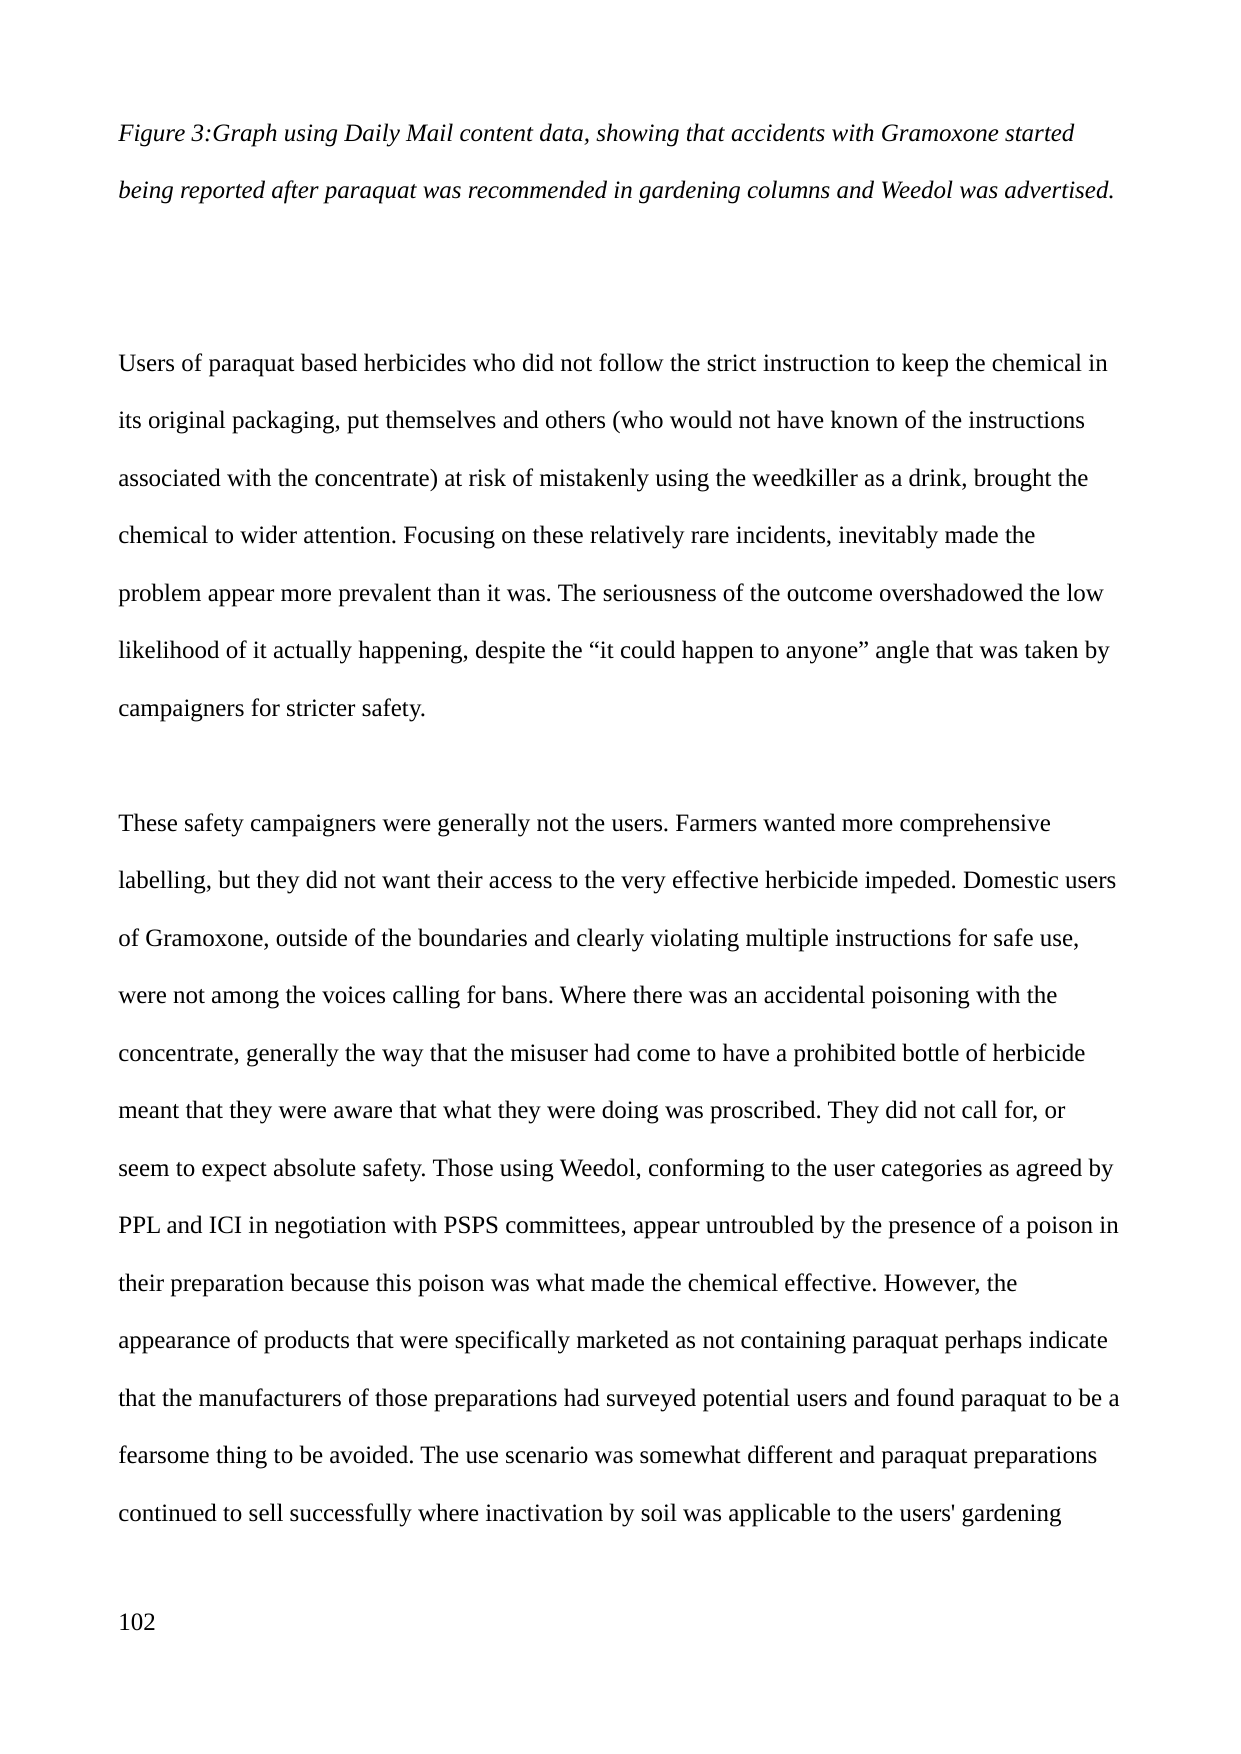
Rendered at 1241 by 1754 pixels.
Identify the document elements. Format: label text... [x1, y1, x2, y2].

text Users of paraquat based herbicides who did not follow the strict instruction to keep the chemical in its original packaging, put themselves and others (who would not have known of the instructions associated with the concentrate) at risk of mistakenly using the weedkiller as a drink, brought the chemical to wider attention. Focusing on these relatively rare incidents, inevitably made the problem appear more prevalent than it was. The seriousness of the outcome overshadowed the low likelihood of it actually happening, despite the “it could happen to anyone” angle that was taken by campaigners for stricter safety. [118, 348, 1122, 722]
text Figure 3:Graph using Daily Mail content data, showing that accidents with Gramoxone started being reported after paraquat was recommended in gardening columns and Weedol was advertised. [118, 118, 1122, 204]
text These safety campaigners were generally not the users. Farmers wanted more comprehensive labelling, but they did not want their access to the very effective herbicide impeded. Domestic users of Gramoxone, outside of the boundaries and clearly violating multiple instructions for safe use, were not among the voices calling for bans. Where there was an accidental poisoning with the concentrate, generally the way that the misuser had come to have a prohibited bottle of herbicide meant that they were aware that what they were doing was proscribed. They did not call for, or seem to expect absolute safety. Those using Weedol, conforming to the user categories as agreed by PPL and ICI in negotiation with PSPS committees, appear untroubled by the presence of a poison in their preparation because this poison was what made the chemical effective. However, the appearance of products that were specifically marketed as not containing paraquat perhaps indicate that the manufacturers of those preparations had surveyed potential users and found paraquat to be a fearsome thing to be avoided. The use scenario was somewhat different and paraquat preparations continued to sell successfully where inactivation by soil was applicable to the users' gardening [118, 808, 1122, 1527]
